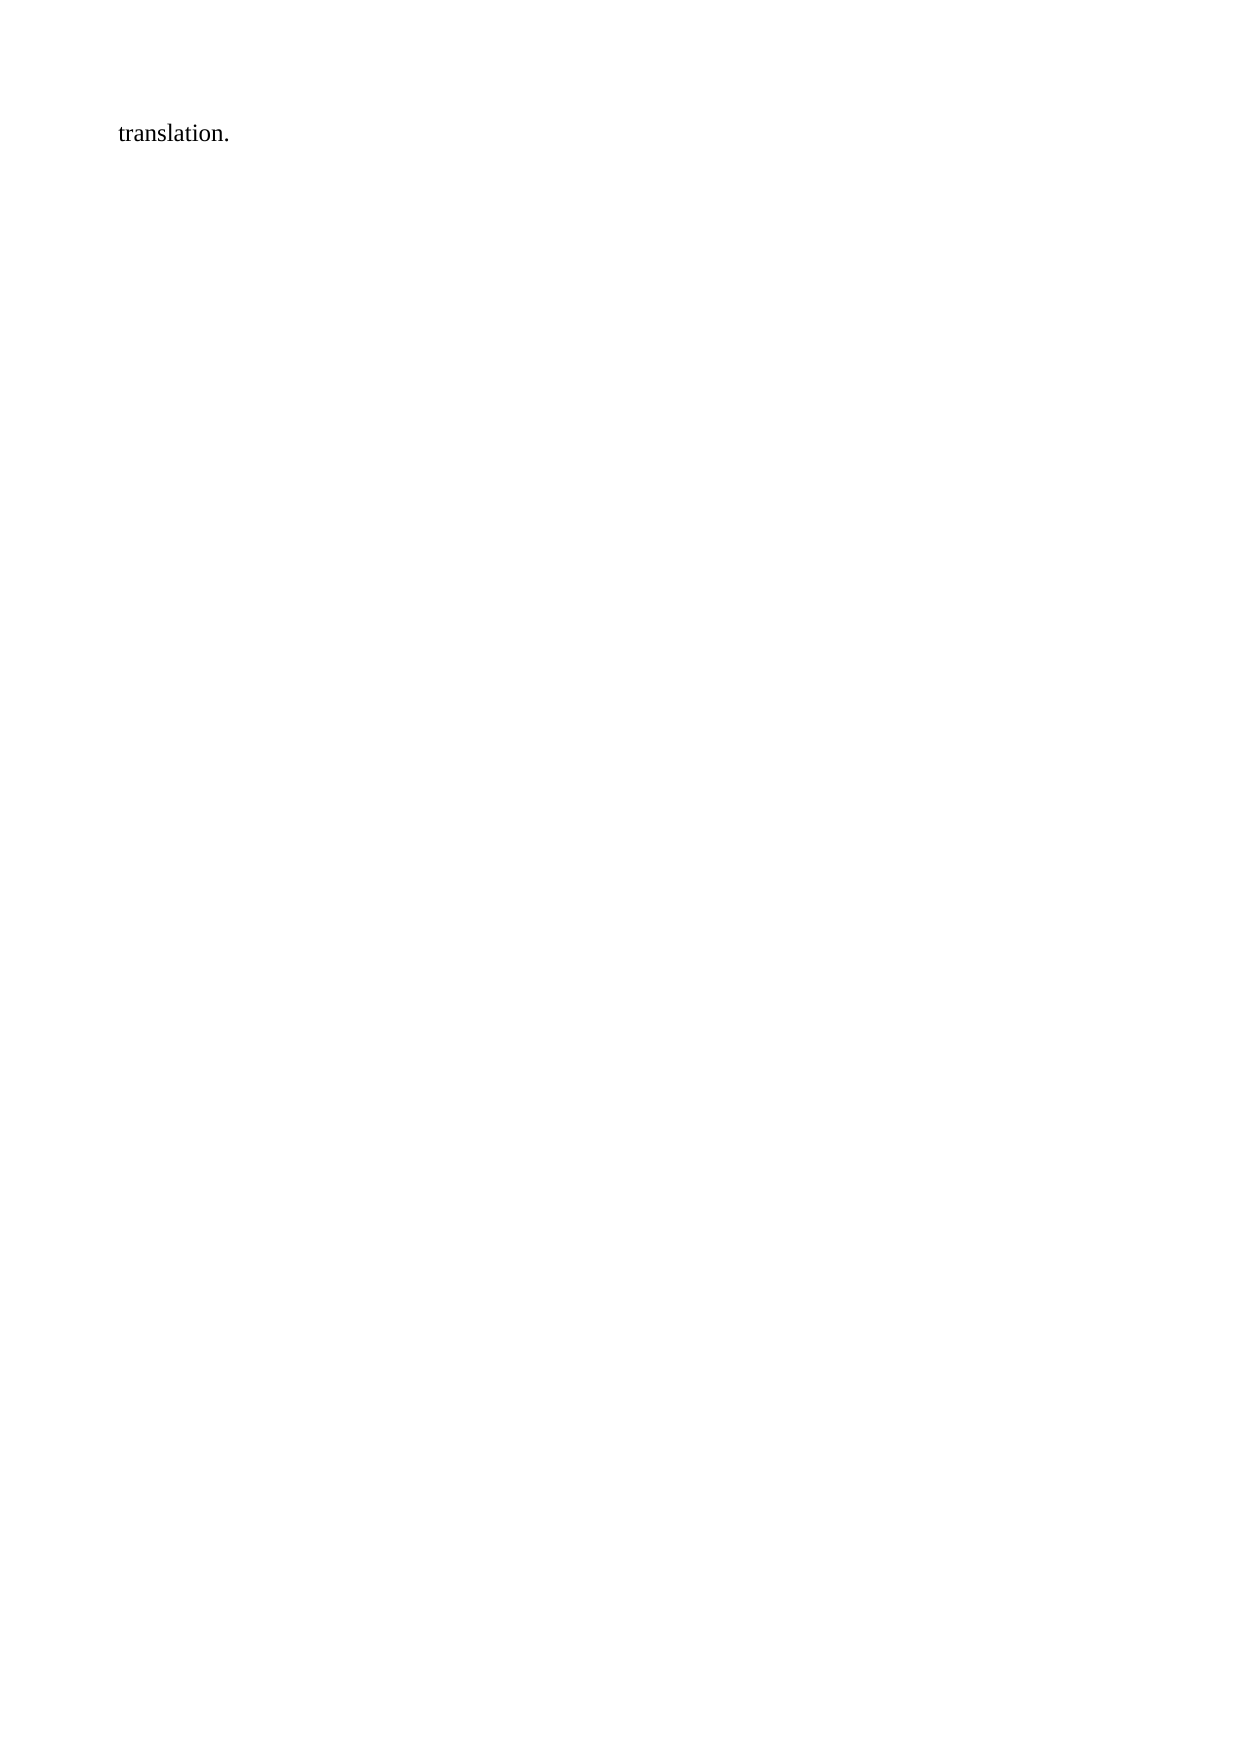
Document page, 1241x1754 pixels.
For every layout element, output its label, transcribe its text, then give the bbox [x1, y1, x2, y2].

text translation. [118, 118, 1122, 147]
